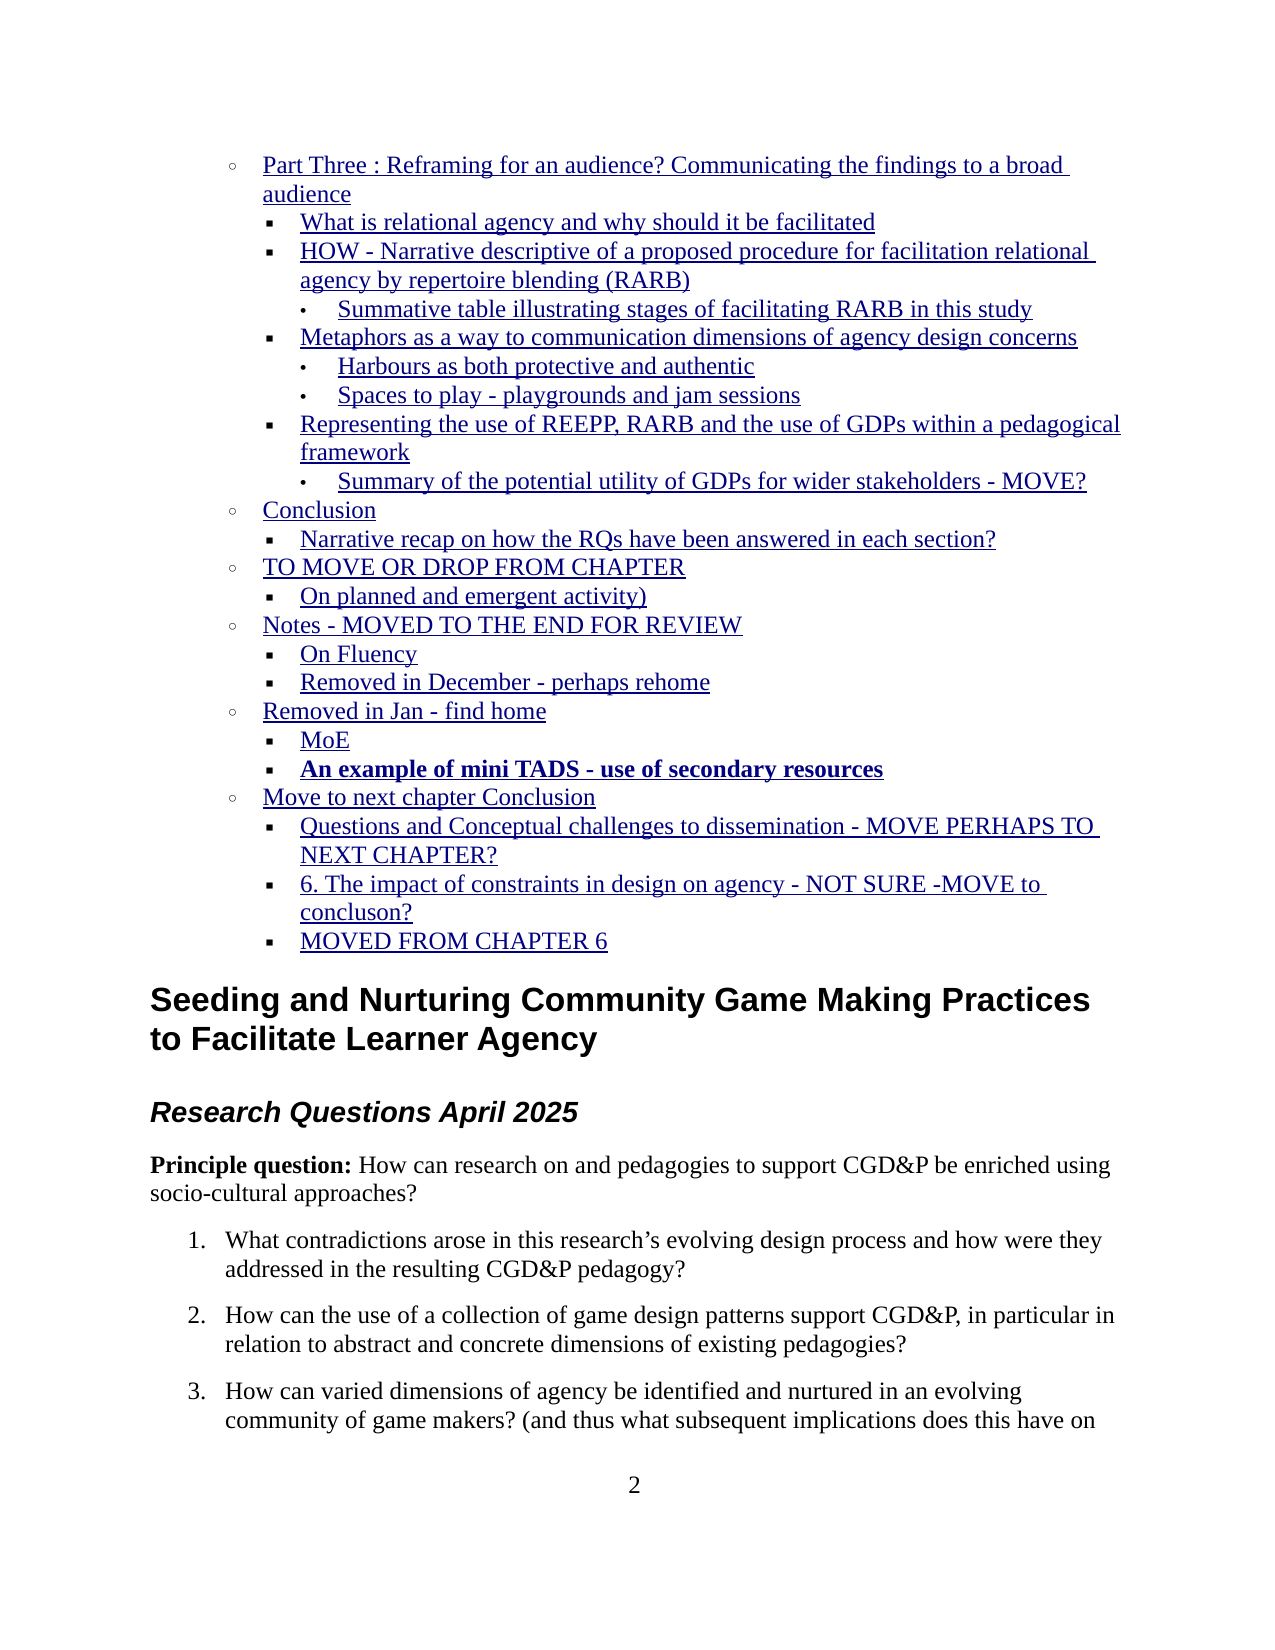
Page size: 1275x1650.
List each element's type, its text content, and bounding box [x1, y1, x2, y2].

list Notes - MOVED TO THE END FOR REVIEW [225, 610, 1125, 639]
subtitle Seeding and Nurturing Community Game Making Practices to Facilitate Learner Agency [150, 980, 1125, 1057]
list Part Three : Reframing for an audience? Communicating the findings to a broad audience [225, 150, 1125, 207]
list MOVED FROM CHAPTER 6 [262, 926, 1125, 955]
list Spaces to play - playgrounds and jam sessions [300, 380, 1125, 409]
list How can the use of a collection of game design patterns support CGD&P, in particular in relation to abstract and concrete dimensions of existing pedagogies? [187, 1301, 1125, 1358]
list Summary of the potential utility of GDPs for wider stakeholders - MOVE? [300, 466, 1125, 495]
list Narrative recap on how the RQs have been answered in each section? [262, 524, 1125, 552]
list Removed in December - perhaps rehome [262, 667, 1125, 696]
list Representing the use of REEPP, RARB and the use of GDPs within a pedagogical framework [262, 409, 1125, 466]
subtitle Research Questions April 2025 [150, 1095, 1125, 1128]
list Move to next chapter Conclusion [225, 782, 1125, 811]
list Conclusion [225, 495, 1125, 524]
list How can varied dimensions of agency be identified and nurtured in an evolving community of game makers? (and thus what subsequent implications does this have on [187, 1376, 1125, 1433]
list HOW - Narrative descriptive of a proposed procedure for facilitation relational agency by repertoire blending (RARB) [262, 236, 1125, 294]
list Summative table illustrating stages of facilitating RARB in this study [300, 294, 1125, 322]
list Harbours as both protective and authentic [300, 351, 1125, 380]
list What is relational agency and why should it be facilitated [262, 207, 1125, 236]
list On Fluency [262, 639, 1125, 667]
list On planned and emergent activity) [262, 581, 1125, 610]
list Questions and Conceptual challenges to dissemination - MOVE PERHAPS TO NEXT CHAPTER? [262, 811, 1125, 869]
list 6. The impact of constraints in design on agency - NOT SURE -MOVE to concluson? [262, 869, 1125, 926]
list MoE [262, 725, 1125, 754]
list Removed in Jan - find home [225, 696, 1125, 725]
list TO MOVE OR DROP FROM CHAPTER [225, 552, 1125, 581]
list Metaphors as a way to communication dimensions of agency design concerns [262, 322, 1125, 351]
list An example of mini TADS - use of secondary resources [262, 754, 1125, 782]
list What contradictions arose in this research’s evolving design process and how were they addressed in the resulting CGD&P pedagogy? [187, 1225, 1125, 1283]
text Principle question: How can research on and pedagogies to support CGD&P be enriched using socio-cultural approaches? [150, 1150, 1125, 1207]
